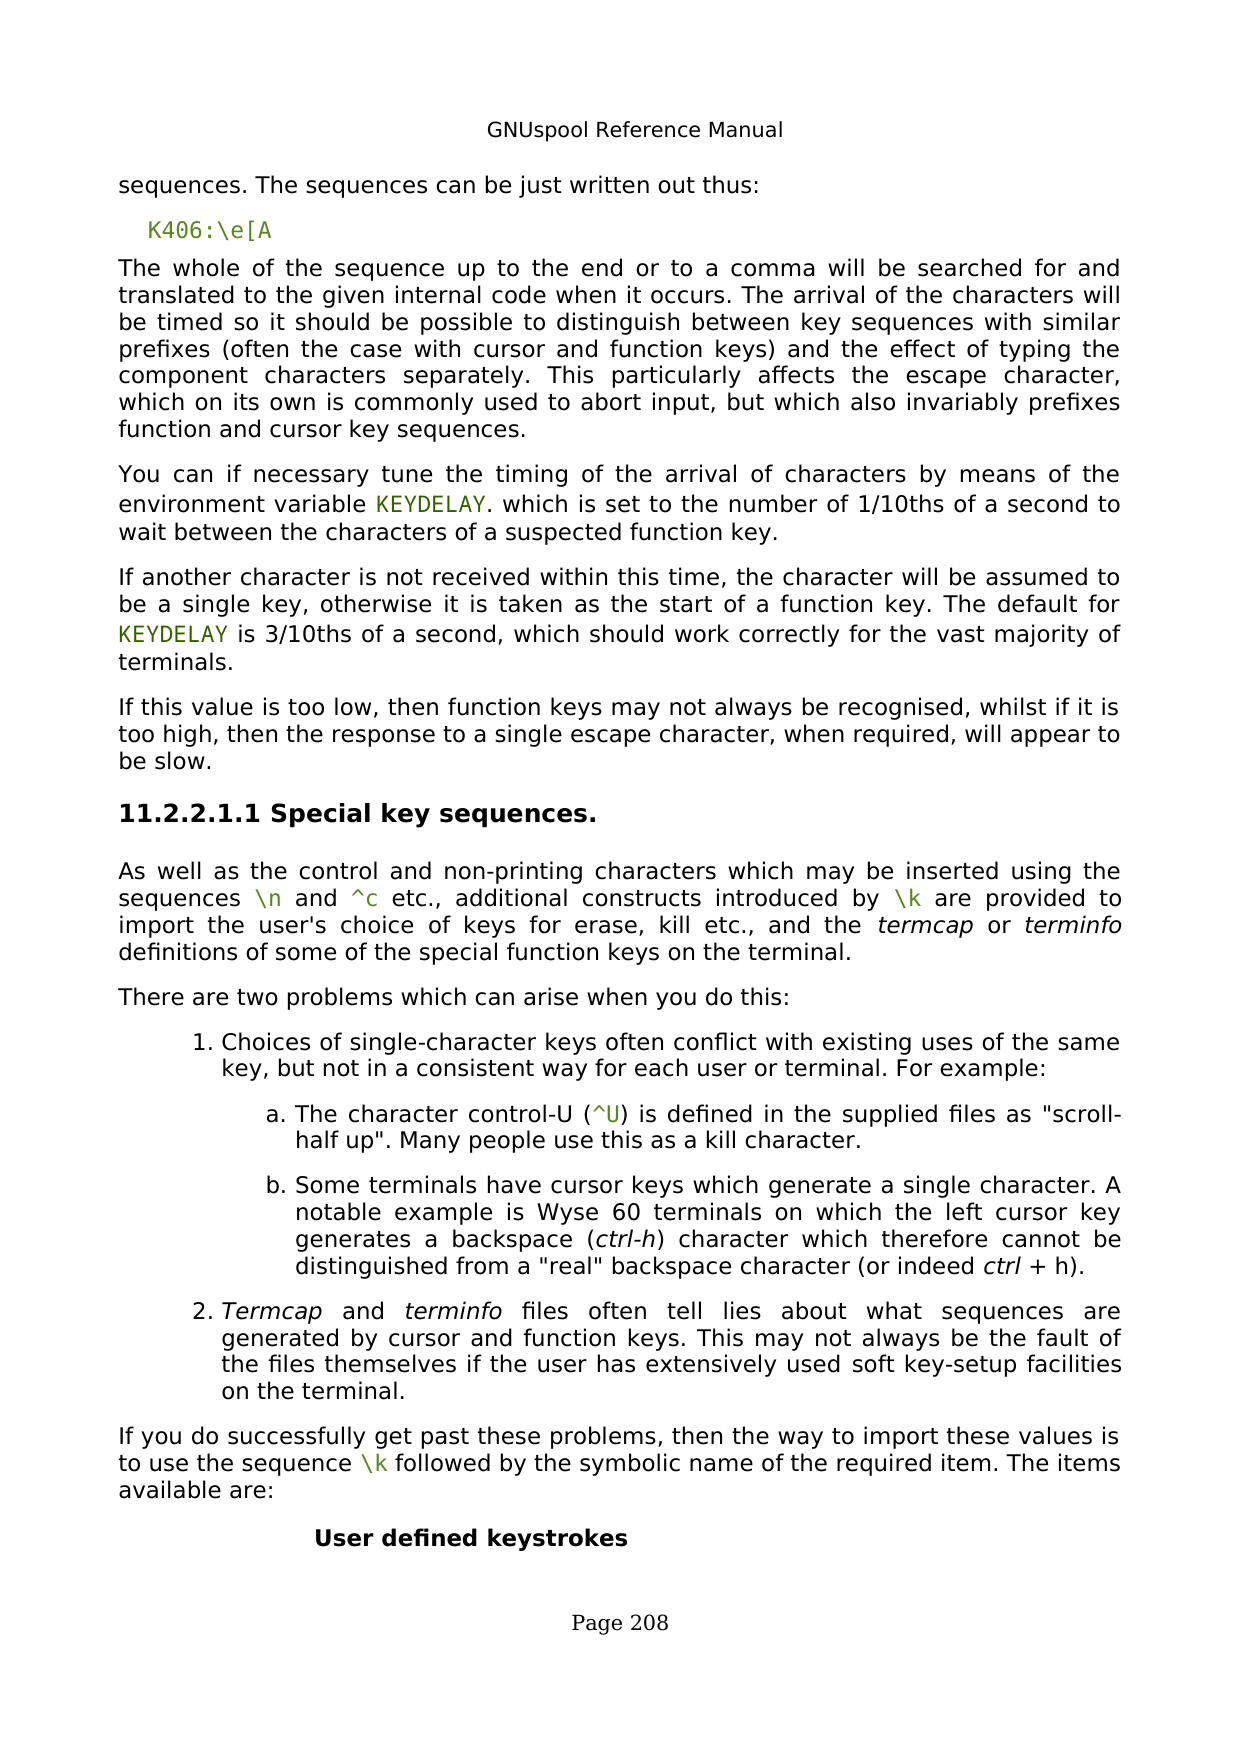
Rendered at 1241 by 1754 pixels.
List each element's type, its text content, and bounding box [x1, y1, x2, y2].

text If this value is too low, then function keys may not always be recognised, whilst if it is too high, then the response to a single escape character, when required, will appear to be slow. [118, 694, 1122, 774]
list Some terminals have cursor keys which generate a single character. A notable example is Wyse 60 terminals on which the left cursor key generates a backspace (ctrl-h) character which therefore cannot be distinguished from a "real" backspace character (or indeed ctrl + h). [265, 1173, 1122, 1280]
text K406:\e[A [148, 217, 1122, 244]
list Termcap and terminfo files often tell lies about what sequences are generated by cursor and function keys. This may not always be the fault of the files themselves if the user has extensively used soft key-setup facilities on the terminal. [192, 1298, 1122, 1405]
text sequences. The sequences can be just written out thus: [118, 172, 1122, 199]
text You can if necessary tune the timing of the arrival of characters by means of the environment variable KEYDELAY. which is set to the number of 1/10ths of a second to wait between the characters of a suspected function key. [118, 461, 1122, 546]
text There are two problems which can arise when you do this: [118, 984, 1122, 1011]
text As well as the control and non-printing characters which may be inserted using the sequences \n and ^c etc., additional constructs introduced by \k are provided to import the user's choice of keys for erase, kill etc., and the termcap or terminfo definitions of some of the special function keys on the terminal. [118, 858, 1122, 965]
text If another character is not received within this time, the character will be assumed to be a single key, otherwise it is taken as the start of a function key. The default for KEYDELAY is 3/10ths of a second, which should work correctly for the vast majority of terminals. [118, 564, 1122, 676]
text The whole of the sequence up to the end or to a comma will be searched for and translated to the given internal code when it occurs. The arrival of the characters will be timed so it should be possible to distinguish between key sequences with similar prefixes (often the case with cursor and function keys) and the effect of typing the component characters separately. This particularly affects the escape character, which on its own is commonly used to abort input, but which also invariably prefixes function and cursor key sequences. [118, 256, 1122, 443]
subtitle Special key sequences. [118, 799, 1122, 829]
list The character control-U (^U) is defined in the supplied files as "scroll-half up". Many people use this as a kill character. [265, 1101, 1122, 1154]
text If you do successfully get past these problems, then the way to import these values is to use the sequence \k followed by the symbolic name of the required item. The items available are: [118, 1423, 1122, 1504]
list Choices of single-character keys often conflict with existing uses of the same key, but not in a consistent way for each user or terminal. For example: [192, 1029, 1122, 1082]
table_header User defined keystrokes [243, 1522, 699, 1555]
